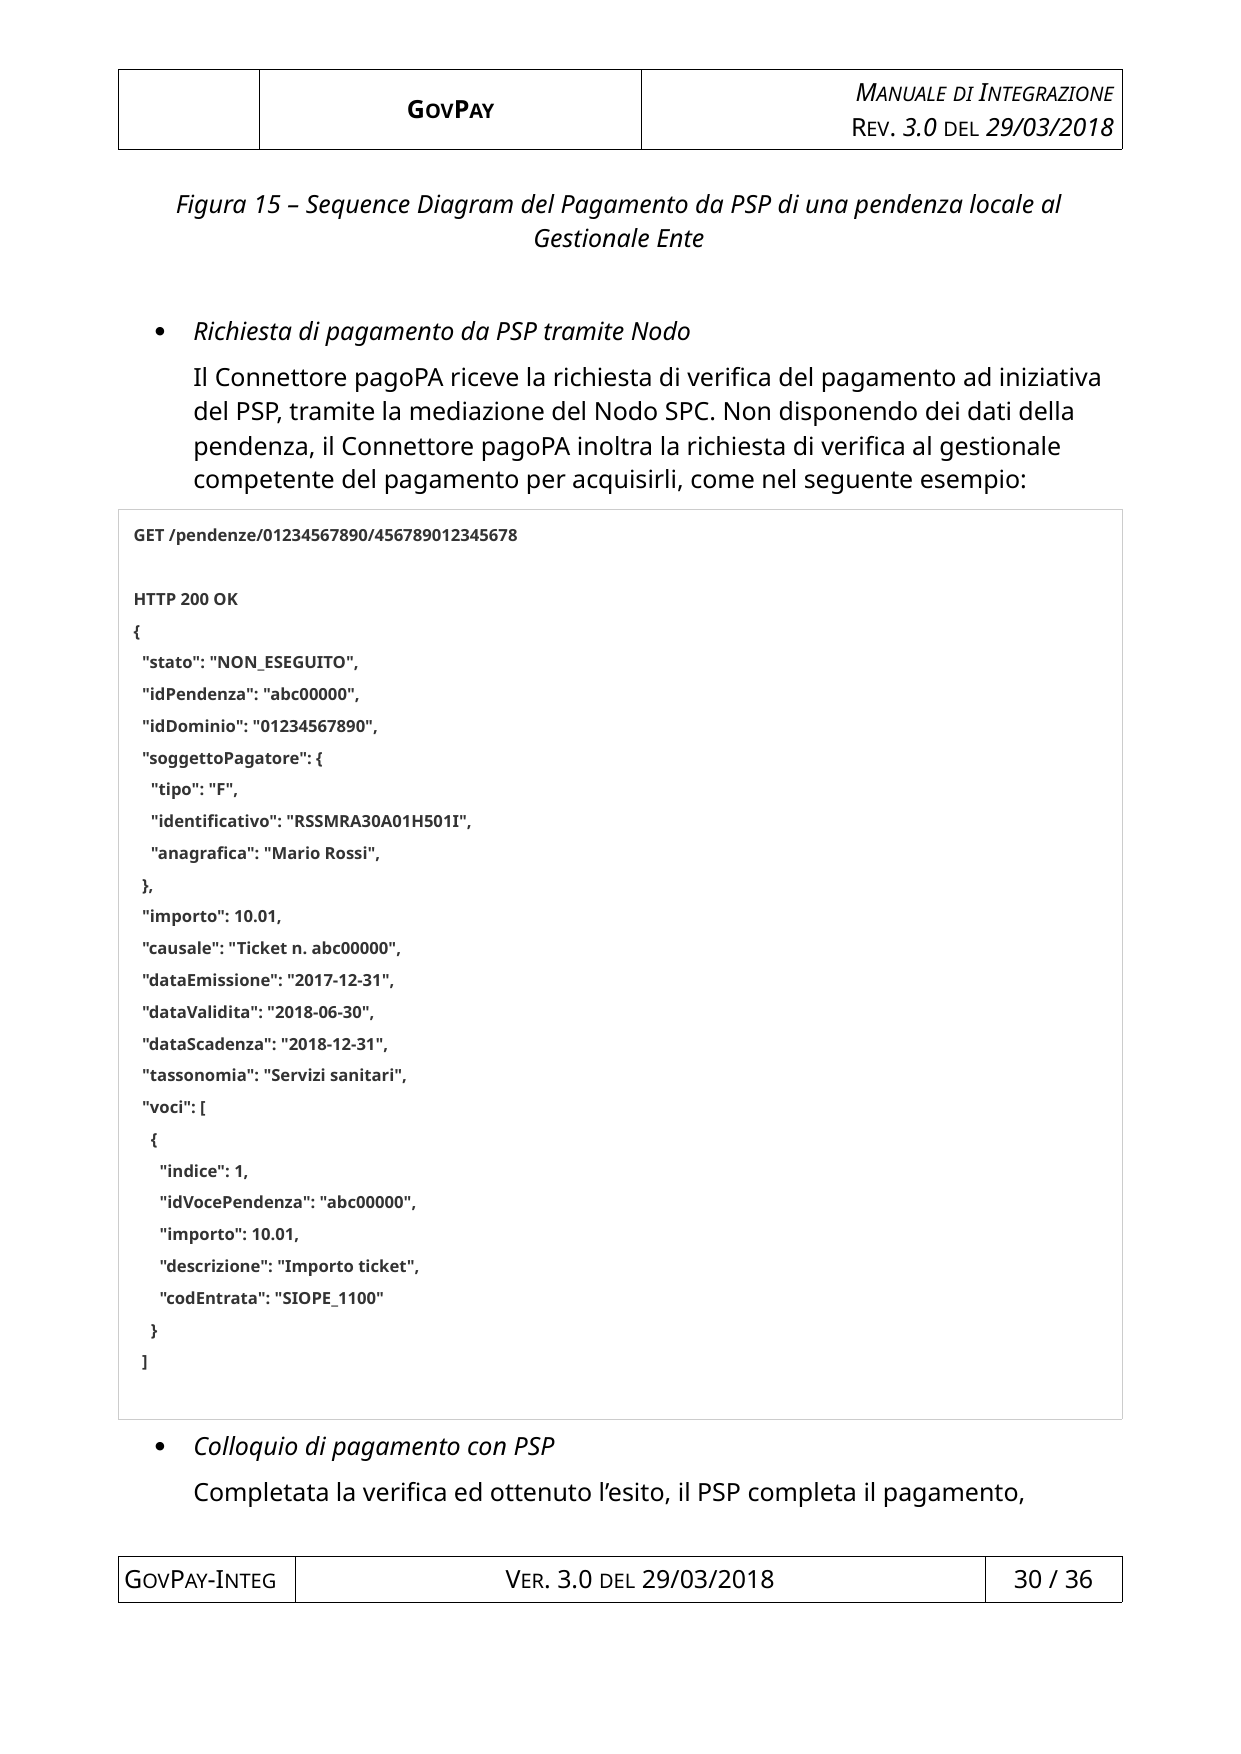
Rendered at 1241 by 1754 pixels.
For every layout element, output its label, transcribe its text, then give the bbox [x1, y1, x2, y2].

text "tipo": "F", [119, 763, 1122, 795]
text { [119, 1112, 1122, 1144]
text } [119, 1367, 1122, 1419]
text "idPendenza": "abc00000", [119, 668, 1122, 699]
text "anagrafica": "Mario Rossi", [119, 826, 1122, 858]
text Figura 15 – Sequence Diagram del Pagamento da PSP di una pendenza locale al Gestionale Ente [118, 186, 1122, 254]
text ] [119, 1335, 1122, 1367]
text "soggettoPagatore": { [119, 731, 1122, 763]
text "dataEmissione": "2017-12-31", [119, 953, 1122, 985]
text "importo": 10.01, [119, 890, 1122, 922]
text "stato": "NON_ESEGUITO", [119, 636, 1122, 668]
text }, [119, 858, 1122, 890]
text "dataScadenza": "2018-12-31", [119, 1017, 1122, 1049]
list Richiesta di pagamento da PSP tramite Nodo [156, 313, 1122, 347]
text "descrizione": "Importo ticket", [119, 1239, 1122, 1271]
text "codEntrata": "SIOPE_1100" [119, 1271, 1122, 1303]
text "tassonomia": "Servizi sanitari", [119, 1049, 1122, 1081]
text "importo": 10.01, [119, 1208, 1122, 1239]
text "dataValidita": "2018-06-30", [119, 985, 1122, 1017]
text GET /pendenze/01234567890/456789012345678 [119, 510, 1122, 547]
text "idDominio": "01234567890", [119, 699, 1122, 731]
text } [119, 1303, 1122, 1335]
text "voci": [ [119, 1081, 1122, 1112]
text "indice": 1, [119, 1144, 1122, 1176]
text HTTP 200 OK [119, 572, 1122, 604]
list Colloquio di pagamento con PSP [156, 1428, 1122, 1463]
text "causale": "Ticket n. abc00000", [119, 922, 1122, 953]
text "idVocePendenza": "abc00000", [119, 1176, 1122, 1208]
text "identificativo": "RSSMRA30A01H501I", [119, 795, 1122, 826]
text Il Connettore pagoPA riceve la richiesta di verifica del pagamento ad iniziativa del PSP, tramite la mediazione del Nodo SPC. Non disponendo dei dati della pendenza, il Connettore pagoPA inoltra la richiesta di verifica al gestionale competente del pagamento per acquisirli, come nel seguente esempio: [193, 360, 1122, 496]
text Completata la verifica ed ottenuto l’esito, il PSP completa il pagamento, [193, 1475, 1122, 1509]
text { [119, 604, 1122, 636]
